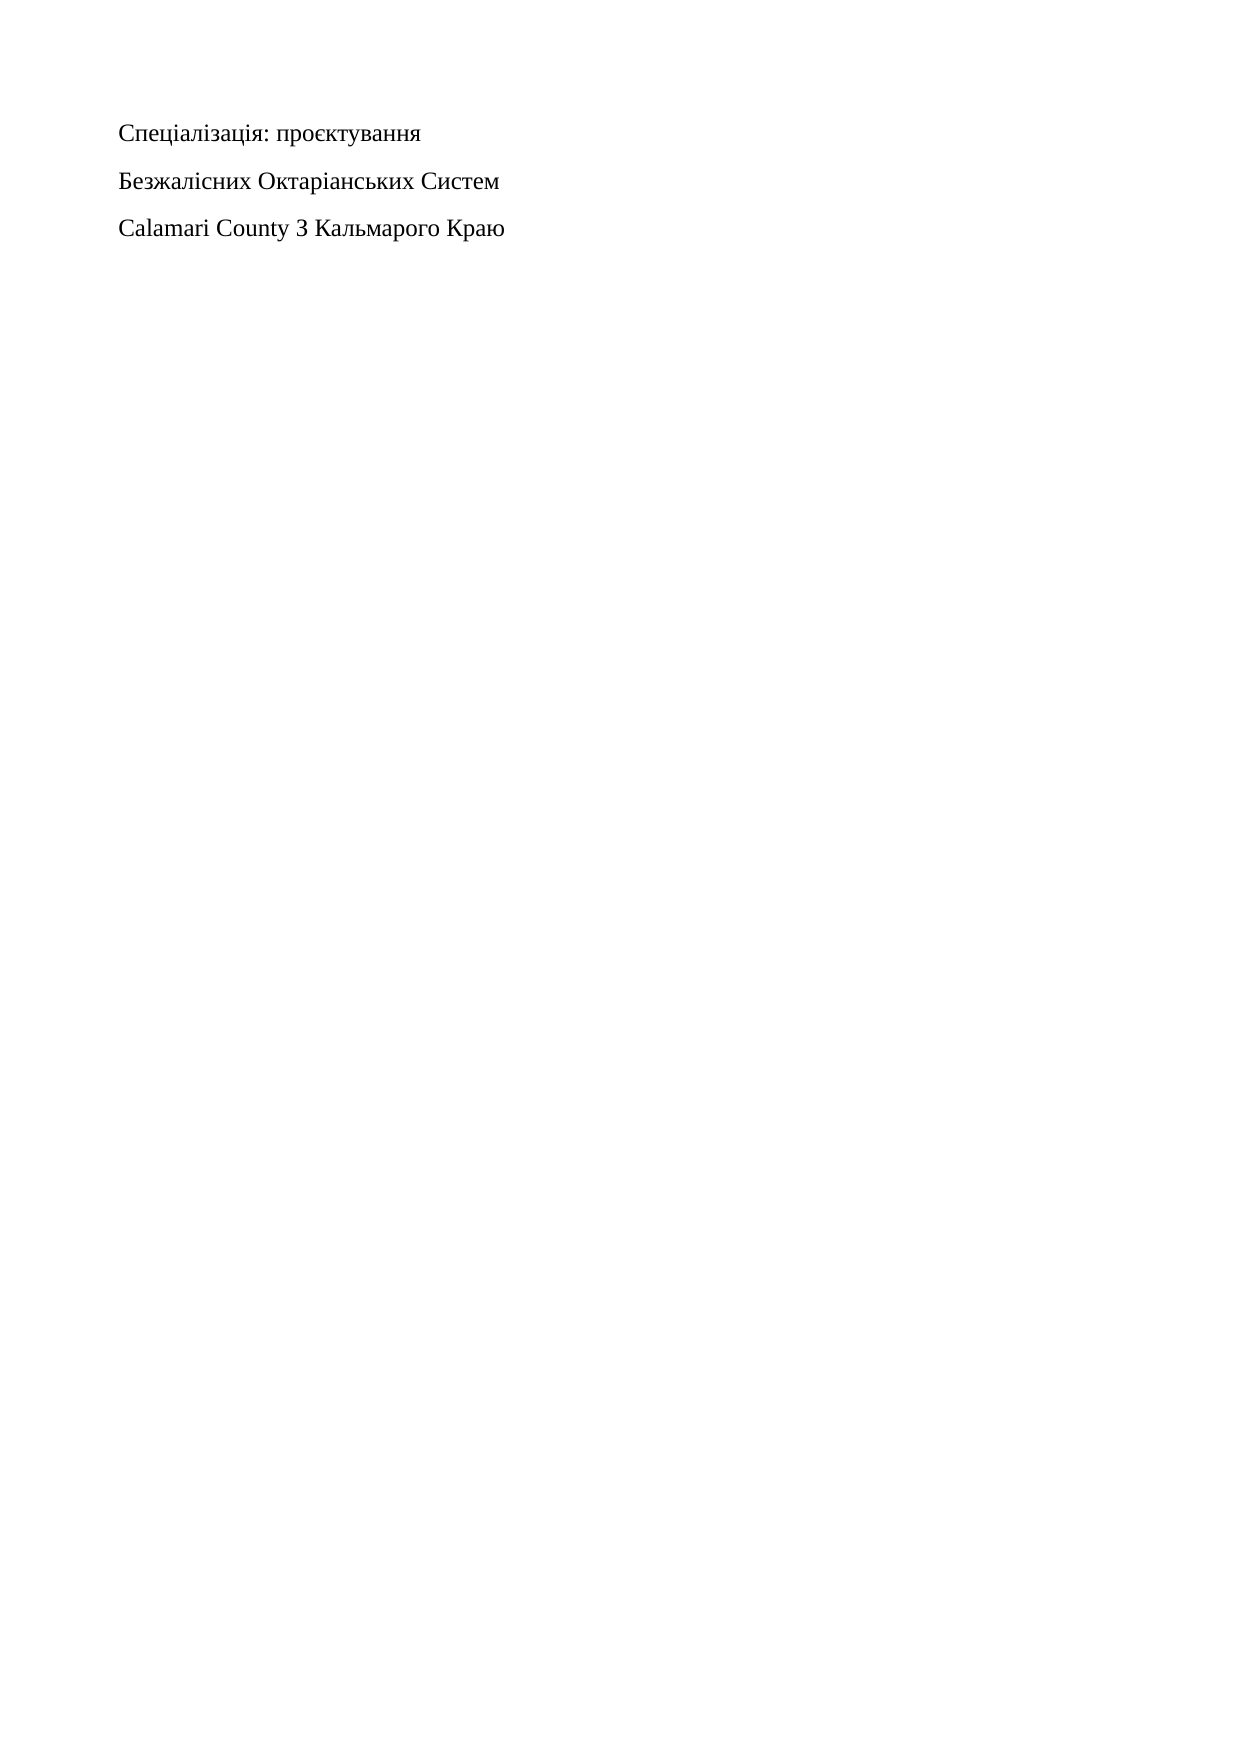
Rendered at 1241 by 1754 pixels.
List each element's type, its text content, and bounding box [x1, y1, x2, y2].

text Спеціалізація: проєктування [118, 118, 1122, 147]
text Безжалісних Октаріанських Систем [118, 166, 1122, 194]
text Calamari County З Кальмарого Краю [118, 213, 1122, 242]
